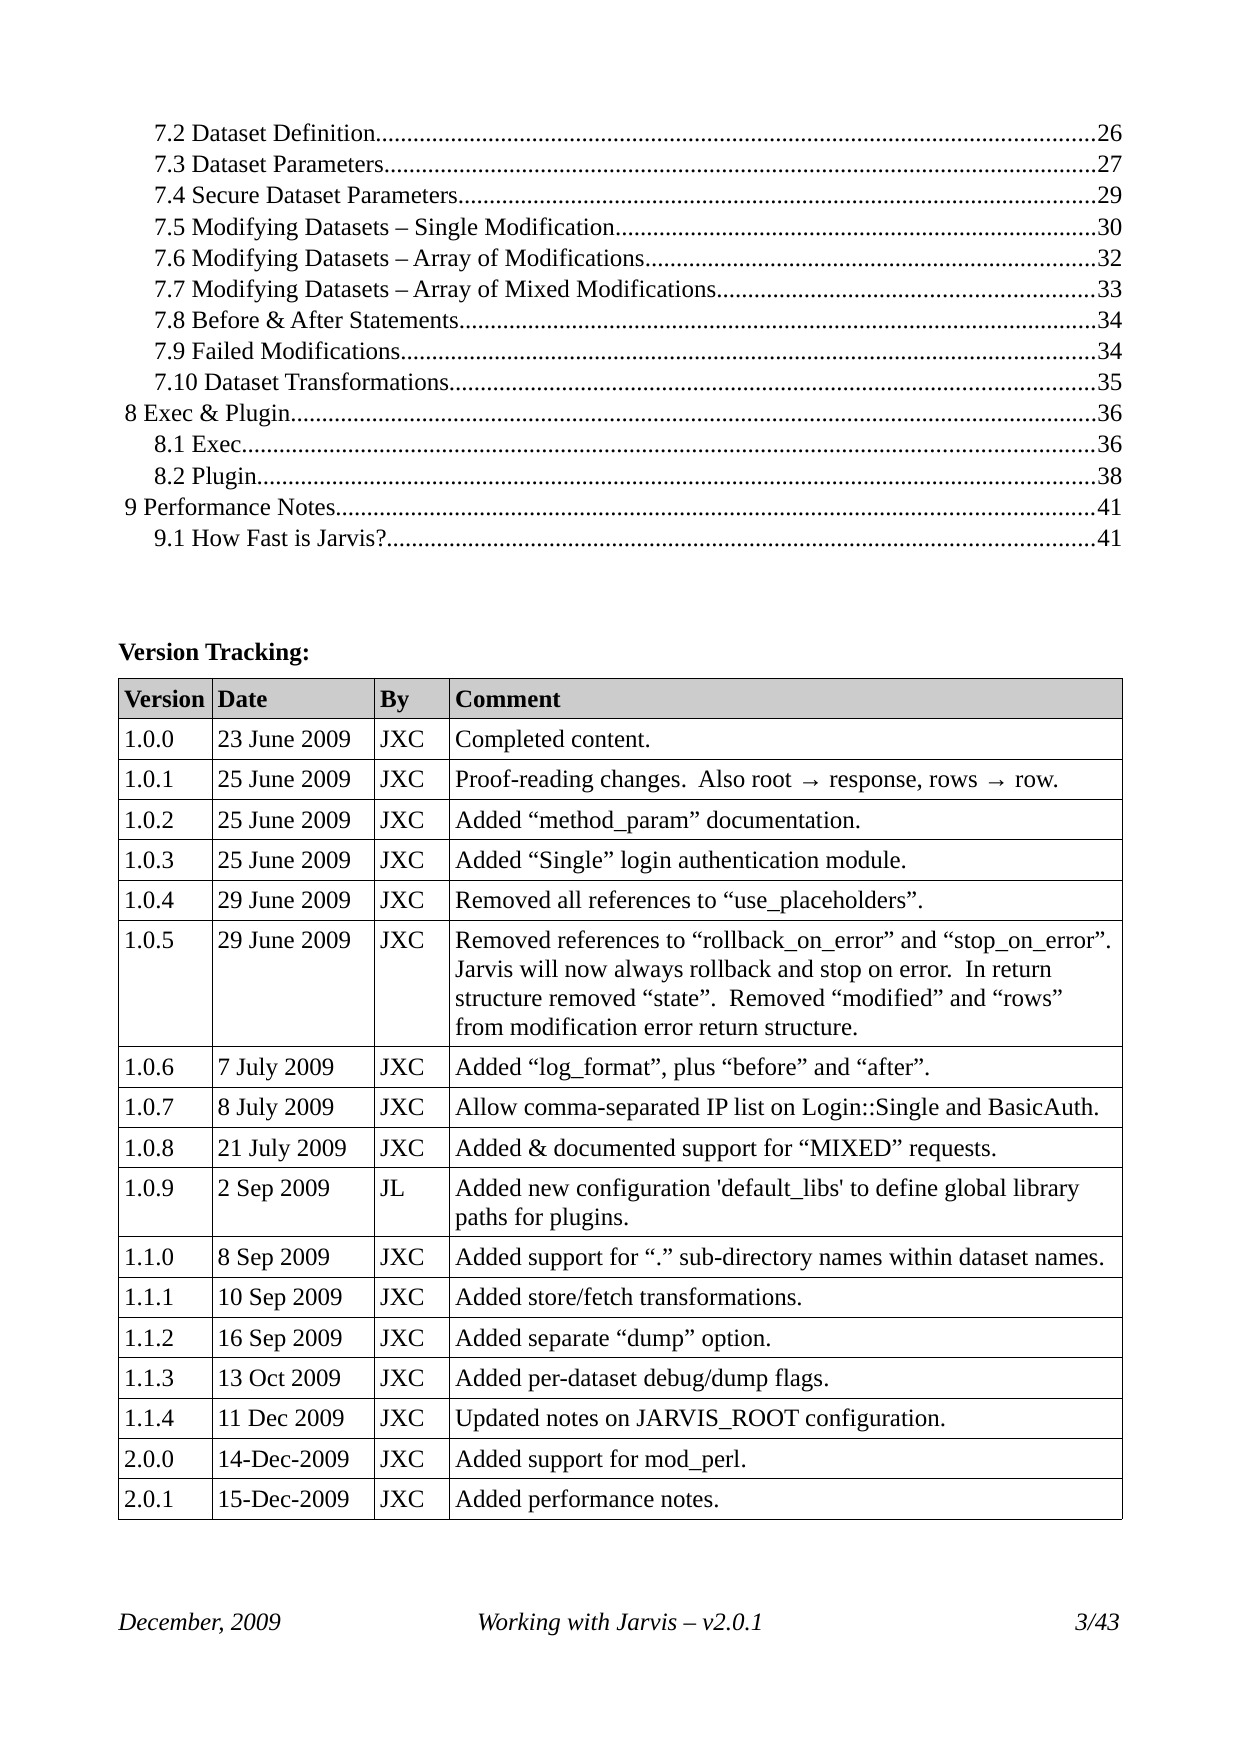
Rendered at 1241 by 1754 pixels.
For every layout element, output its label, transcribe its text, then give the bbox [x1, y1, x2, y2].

text 8.1 Exec 36 [148, 429, 1122, 458]
table_cell JXC [375, 840, 449, 879]
table_cell Added support for “.” sub-directory names within dataset names. [450, 1237, 1122, 1277]
table_header Version [119, 679, 212, 718]
table_cell JXC [375, 881, 449, 920]
table_cell Removed references to “rollback_on_error” and “stop_on_error”. Jarvis will now always rollback and stop on error. In return structure removed “state”. Removed “modified” and “rows” from modification error return structure. [450, 921, 1122, 1046]
table_cell 1.0.4 [119, 881, 212, 920]
table_cell Added new configuration 'default_libs' to define global library paths for plugins. [450, 1168, 1122, 1236]
text 7.8 Before & After Statements 34 [148, 305, 1122, 334]
text 8 Exec & Plugin 36 [118, 398, 1122, 427]
table_cell 1.1.3 [119, 1358, 212, 1398]
table_cell Added “method_param” documentation. [450, 800, 1122, 839]
table_cell JXC [375, 1358, 449, 1398]
table_cell Added store/fetch transformations. [450, 1278, 1122, 1317]
text 7.3 Dataset Parameters 27 [148, 149, 1122, 178]
table_cell 1.0.5 [119, 921, 212, 1046]
table_cell 1.1.2 [119, 1318, 212, 1357]
table_cell 2 Sep 2009 [213, 1168, 374, 1236]
table_cell 25 June 2009 [213, 760, 374, 799]
table_cell 1.0.0 [119, 719, 212, 758]
table_cell 8 July 2009 [213, 1088, 374, 1127]
table_cell 7 July 2009 [213, 1047, 374, 1087]
text 7.6 Modifying Datasets – Array of Modifications 32 [148, 243, 1122, 271]
text 7.9 Failed Modifications 34 [148, 336, 1122, 365]
table_cell 8 Sep 2009 [213, 1237, 374, 1277]
table_cell 23 June 2009 [213, 719, 374, 758]
table_cell Added performance notes. [450, 1479, 1122, 1518]
table_cell 1.1.1 [119, 1278, 212, 1317]
table_cell 1.0.2 [119, 800, 212, 839]
table_cell JL [375, 1168, 449, 1236]
table_cell 10 Sep 2009 [213, 1278, 374, 1317]
table_cell 1.0.9 [119, 1168, 212, 1236]
table_cell Removed all references to “use_placeholders”. [450, 881, 1122, 920]
table_cell 2.0.0 [119, 1439, 212, 1478]
table_cell JXC [375, 719, 449, 758]
table_cell JXC [375, 1278, 449, 1317]
table_cell 1.0.6 [119, 1047, 212, 1087]
table_cell 15-Dec-2009 [213, 1479, 374, 1518]
table_cell Added separate “dump” option. [450, 1318, 1122, 1357]
table_cell 1.0.8 [119, 1128, 212, 1167]
table_header Date [213, 679, 374, 718]
table_cell JXC [375, 760, 449, 799]
text 7.10 Dataset Transformations 35 [148, 367, 1122, 396]
table_cell JXC [375, 1237, 449, 1277]
table_cell 1.1.4 [119, 1399, 212, 1438]
text 9 Performance Notes 41 [118, 492, 1122, 521]
table_cell Completed content. [450, 719, 1122, 758]
table_cell 29 June 2009 [213, 881, 374, 920]
table_cell 2.0.1 [119, 1479, 212, 1518]
table_cell 29 June 2009 [213, 921, 374, 1046]
table_cell 16 Sep 2009 [213, 1318, 374, 1357]
text 8.2 Plugin 38 [148, 461, 1122, 489]
text Version Tracking: [118, 637, 1122, 665]
table_cell 1.1.0 [119, 1237, 212, 1277]
table_cell 13 Oct 2009 [213, 1358, 374, 1398]
table_cell 1.0.7 [119, 1088, 212, 1127]
table_cell JXC [375, 1479, 449, 1518]
table_cell JXC [375, 1318, 449, 1357]
table_header Comment [450, 679, 1122, 718]
table_header By [375, 679, 449, 718]
table_cell Added support for mod_perl. [450, 1439, 1122, 1478]
table_cell Updated notes on JARVIS_ROOT configuration. [450, 1399, 1122, 1438]
table_cell JXC [375, 1088, 449, 1127]
table_cell 14-Dec-2009 [213, 1439, 374, 1478]
table_cell 1.0.1 [119, 760, 212, 799]
table_cell 21 July 2009 [213, 1128, 374, 1167]
table_cell 25 June 2009 [213, 800, 374, 839]
table_cell 1.0.3 [119, 840, 212, 879]
table_cell JXC [375, 1439, 449, 1478]
table_cell Added “log_format”, plus “before” and “after”. [450, 1047, 1122, 1087]
text 7.5 Modifying Datasets – Single Modification 30 [148, 212, 1122, 240]
table_cell Added “Single” login authentication module. [450, 840, 1122, 879]
text 9.1 How Fast is Jarvis? 41 [148, 523, 1122, 552]
text 7.7 Modifying Datasets – Array of Mixed Modifications 33 [148, 274, 1122, 303]
table_cell JXC [375, 1399, 449, 1438]
table_cell JXC [375, 1128, 449, 1167]
table_cell JXC [375, 800, 449, 839]
table_cell Added per-dataset debug/dump flags. [450, 1358, 1122, 1398]
text 7.4 Secure Dataset Parameters 29 [148, 180, 1122, 209]
text 7.2 Dataset Definition 26 [148, 118, 1122, 147]
table_cell Allow comma-separated IP list on Login::Single and BasicAuth. [450, 1088, 1122, 1127]
table_cell JXC [375, 1047, 449, 1087]
table_cell Added & documented support for “MIXED” requests. [450, 1128, 1122, 1167]
table_cell 25 June 2009 [213, 840, 374, 879]
table_cell Proof-reading changes. Also root → response, rows → row. [450, 760, 1122, 799]
table_cell JXC [375, 921, 449, 1046]
table_cell 11 Dec 2009 [213, 1399, 374, 1438]
